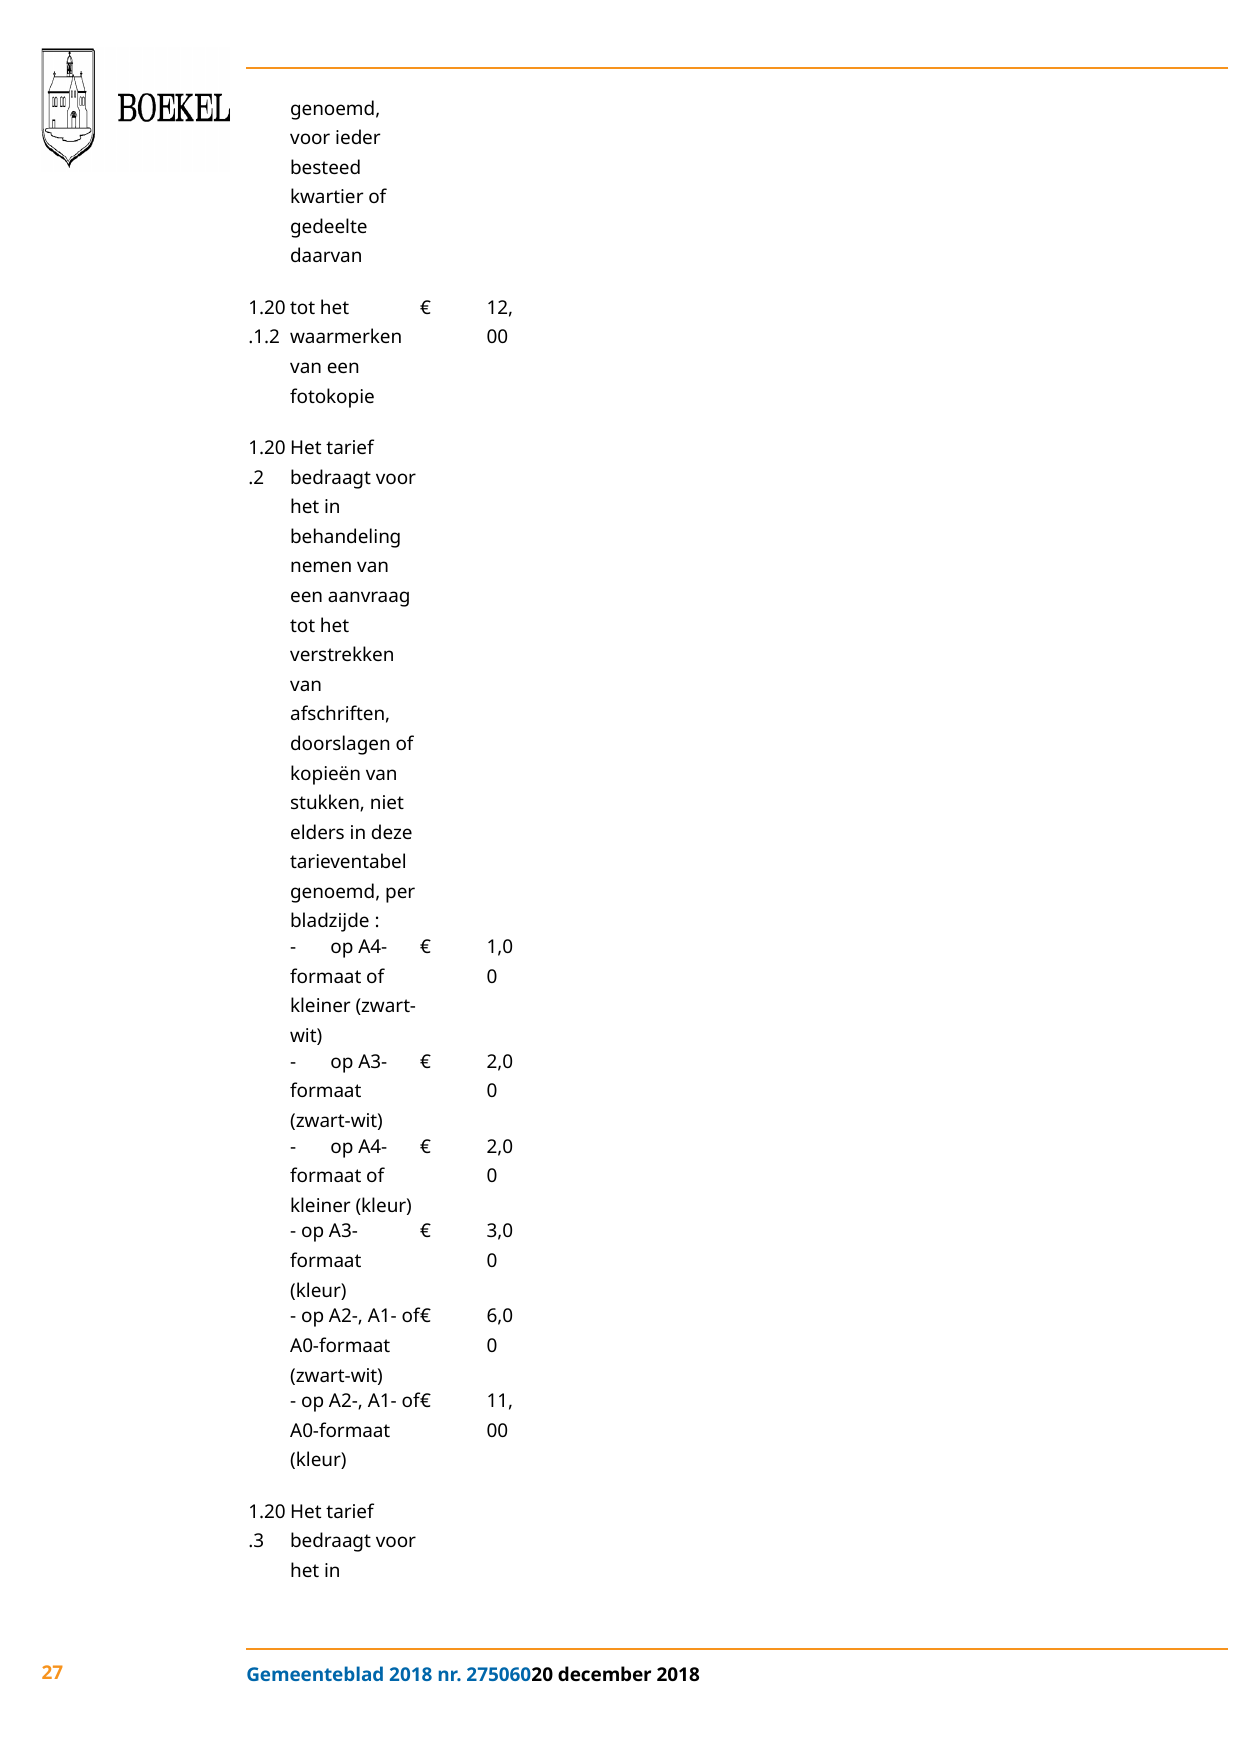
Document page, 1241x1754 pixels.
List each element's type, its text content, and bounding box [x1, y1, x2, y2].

table_cell 2,00 [486, 1133, 520, 1218]
table_cell [653, 434, 686, 933]
table_cell [985, 434, 1018, 933]
table_cell [819, 1388, 852, 1472]
table_cell [753, 1048, 786, 1133]
table_cell [1019, 95, 1052, 268]
table_cell [719, 409, 752, 434]
table_cell [919, 1218, 952, 1303]
table_cell Het tarief bedraagt voor het in [290, 1498, 420, 1583]
table_cell [952, 1388, 985, 1472]
table_cell [1019, 409, 1052, 434]
table_cell 6,00 [486, 1303, 520, 1387]
table_cell [819, 269, 852, 294]
table_cell [686, 1388, 719, 1472]
table_cell [1052, 409, 1085, 434]
table_cell - op A2-, A1- of A0-formaat (zwart-wit) [290, 1303, 420, 1387]
table_cell [586, 1473, 619, 1498]
table_cell [248, 409, 290, 434]
table_cell [453, 1133, 486, 1218]
table_cell [686, 934, 719, 1048]
table_cell [885, 1048, 919, 1133]
table_cell [885, 1303, 919, 1387]
table_cell [586, 1303, 619, 1387]
table_cell [753, 934, 786, 1048]
table_cell [1085, 409, 1118, 434]
table_cell [553, 269, 586, 294]
table_cell [686, 1048, 719, 1133]
table_cell [786, 409, 819, 434]
table_cell [753, 294, 786, 409]
table_cell [620, 409, 653, 434]
table_cell [586, 434, 619, 933]
table_cell € [420, 1133, 453, 1218]
table_cell [620, 1218, 653, 1303]
table_cell 3,00 [486, 1218, 520, 1303]
table_cell [553, 1473, 586, 1498]
table_cell [1052, 1048, 1085, 1133]
table_cell [885, 269, 919, 294]
table_cell [1085, 269, 1118, 294]
table_cell [1118, 1218, 1152, 1303]
table_cell [1052, 95, 1085, 268]
table_cell [520, 294, 553, 409]
table_cell [786, 269, 819, 294]
table_cell [1019, 1218, 1052, 1303]
table_cell [786, 434, 819, 933]
table_cell [719, 1303, 752, 1387]
table_cell [653, 1048, 686, 1133]
table_cell [520, 1303, 553, 1387]
table_cell [248, 934, 290, 1048]
table_cell [1019, 1303, 1052, 1387]
table_cell [786, 934, 819, 1048]
table_cell [753, 269, 786, 294]
table_cell [852, 1498, 885, 1583]
table_cell [819, 95, 852, 268]
table_cell [553, 1218, 586, 1303]
table_cell [420, 1498, 453, 1583]
table_cell [1019, 269, 1052, 294]
table_cell [885, 1388, 919, 1472]
table_cell [653, 1133, 686, 1218]
table_cell [686, 1498, 719, 1583]
table_cell [719, 434, 752, 933]
table_cell [620, 1048, 653, 1133]
table_cell [686, 1473, 719, 1498]
table_cell [852, 1133, 885, 1218]
table_cell [919, 434, 952, 933]
table_cell [985, 1218, 1018, 1303]
table_cell [919, 1303, 952, 1387]
table_cell [620, 294, 653, 409]
table_cell [1052, 434, 1085, 933]
table_cell [686, 1133, 719, 1218]
table_cell [985, 294, 1018, 409]
table_cell € [420, 1048, 453, 1133]
table_cell [520, 1498, 553, 1583]
table_cell [819, 409, 852, 434]
table_cell [852, 294, 885, 409]
table_cell - op A3-formaat (zwart-wit) [290, 1048, 420, 1133]
table_cell [852, 1303, 885, 1387]
table_cell [819, 934, 852, 1048]
table_cell [885, 434, 919, 933]
table_cell [952, 1218, 985, 1303]
table_cell [885, 1133, 919, 1218]
table_cell [553, 95, 586, 268]
table_cell [885, 934, 919, 1048]
table_cell [248, 1303, 290, 1387]
table_cell [753, 1498, 786, 1583]
table_cell [620, 1388, 653, 1472]
table_cell [1019, 1048, 1052, 1133]
table_cell [852, 95, 885, 268]
table_cell - op A3-formaat (kleur) [290, 1218, 420, 1303]
table_cell [1052, 1498, 1085, 1583]
table_cell [985, 269, 1018, 294]
table_cell [919, 95, 952, 268]
table_cell [753, 1218, 786, 1303]
table_cell [952, 95, 985, 268]
table_cell [290, 409, 420, 434]
table_cell [453, 1388, 486, 1472]
table_cell [1118, 1498, 1152, 1583]
table_cell [985, 1303, 1018, 1387]
table_cell [248, 1473, 290, 1498]
table_cell [620, 1303, 653, 1387]
table_cell [952, 1303, 985, 1387]
table_cell [919, 269, 952, 294]
table_cell [653, 269, 686, 294]
table_cell [952, 1048, 985, 1133]
table_cell [653, 1303, 686, 1387]
table_cell - op A4-formaat of kleiner (zwart-wit) [290, 934, 420, 1048]
table_cell [985, 1498, 1018, 1583]
table_cell [486, 434, 520, 933]
table_cell [985, 1473, 1018, 1498]
table_cell [852, 1218, 885, 1303]
table_cell [1085, 934, 1118, 1048]
table_cell [1118, 434, 1152, 933]
table_cell [586, 934, 619, 1048]
table_cell [586, 294, 619, 409]
table_cell [420, 95, 453, 268]
table_cell [1085, 1498, 1118, 1583]
table_cell [719, 1218, 752, 1303]
table_cell [852, 934, 885, 1048]
table_cell [786, 1498, 819, 1583]
table_cell [1085, 434, 1118, 933]
table_cell [852, 434, 885, 933]
table_cell [520, 934, 553, 1048]
table_cell [620, 269, 653, 294]
table_cell [453, 1303, 486, 1387]
table_cell [885, 1218, 919, 1303]
table_cell [919, 1473, 952, 1498]
table_cell [919, 1048, 952, 1133]
table_cell [1019, 1133, 1052, 1218]
table_cell [553, 1388, 586, 1472]
table_cell [753, 1303, 786, 1387]
table_cell [1085, 1303, 1118, 1387]
table_cell [520, 269, 553, 294]
table_cell [653, 1218, 686, 1303]
table_cell [553, 934, 586, 1048]
table_cell € [420, 1303, 453, 1387]
table_cell [919, 1133, 952, 1218]
table_cell [653, 294, 686, 409]
table_cell [819, 1498, 852, 1583]
table_cell [653, 934, 686, 1048]
table_cell [719, 269, 752, 294]
table_cell [719, 1133, 752, 1218]
table_cell 1.20.3 [248, 1498, 290, 1583]
table_cell [1052, 1303, 1085, 1387]
table_cell [453, 1473, 486, 1498]
table_cell [553, 1498, 586, 1583]
table_cell [248, 269, 290, 294]
table_cell [553, 1048, 586, 1133]
table_cell [653, 1473, 686, 1498]
table_cell [520, 434, 553, 933]
table_cell [952, 294, 985, 409]
table_cell [553, 409, 586, 434]
table_cell [852, 1048, 885, 1133]
table_cell [919, 934, 952, 1048]
table_cell [586, 269, 619, 294]
table_cell [1019, 1388, 1052, 1472]
table_cell [453, 1498, 486, 1583]
table_cell [852, 409, 885, 434]
table_cell [786, 1218, 819, 1303]
table_cell [520, 1133, 553, 1218]
table_cell [290, 269, 420, 294]
table_cell [520, 95, 553, 268]
table_cell [453, 434, 486, 933]
table_cell [952, 409, 985, 434]
table_cell [819, 1303, 852, 1387]
table_cell [1085, 1048, 1118, 1133]
table_cell [1118, 294, 1152, 409]
table_cell [1118, 409, 1152, 434]
table_cell € [420, 1388, 453, 1472]
table_cell [1052, 1473, 1085, 1498]
table_cell 1.20.1.2 [248, 294, 290, 409]
table_cell [248, 1218, 290, 1303]
table_cell [885, 95, 919, 268]
table_cell [520, 1048, 553, 1133]
table_cell [248, 95, 290, 268]
table_cell [586, 1218, 619, 1303]
table_cell [852, 269, 885, 294]
table_cell [486, 269, 520, 294]
table_cell [885, 294, 919, 409]
table_cell [753, 1473, 786, 1498]
table_cell [786, 1303, 819, 1387]
table_cell [1019, 934, 1052, 1048]
table_cell [686, 95, 719, 268]
table_cell [1019, 1473, 1052, 1498]
table_cell [248, 1133, 290, 1218]
table_cell [1019, 434, 1052, 933]
table_cell [1085, 294, 1118, 409]
table_cell [786, 1048, 819, 1133]
table_cell € [420, 934, 453, 1048]
table_cell [1052, 1388, 1085, 1472]
table_cell Het tarief bedraagt voor het in behandeling nemen van een aanvraag tot het verstrekken van afschriften, doorslagen of kopieën van stukken, niet elders in deze tarieventabel genoemd, per bladzijde : [290, 434, 420, 933]
table_cell [1118, 1303, 1152, 1387]
table_cell [420, 409, 453, 434]
table_cell tot het waarmerken van een fotokopie [290, 294, 420, 409]
table_cell [586, 1388, 619, 1472]
table_cell [852, 1473, 885, 1498]
table_cell [919, 294, 952, 409]
table_cell [885, 1473, 919, 1498]
table_cell [586, 1498, 619, 1583]
table_cell [620, 1473, 653, 1498]
table_cell [1085, 1218, 1118, 1303]
table_cell [453, 269, 486, 294]
table_cell [952, 269, 985, 294]
table_cell [586, 95, 619, 268]
table_cell [952, 1473, 985, 1498]
table_cell [1118, 1388, 1152, 1472]
table_cell [686, 294, 719, 409]
table_cell € [420, 1218, 453, 1303]
table_cell [819, 294, 852, 409]
table_cell [453, 409, 486, 434]
table_cell [686, 434, 719, 933]
table_cell [1052, 269, 1085, 294]
table_cell [1019, 1498, 1052, 1583]
table_cell [486, 1473, 520, 1498]
table_cell [1085, 1473, 1118, 1498]
table_cell [620, 934, 653, 1048]
table_cell [919, 409, 952, 434]
table_cell [952, 1133, 985, 1218]
table_cell [753, 95, 786, 268]
table_cell [653, 409, 686, 434]
table_cell [248, 1388, 290, 1472]
table_cell [453, 294, 486, 409]
table_cell [653, 1388, 686, 1472]
table_cell [885, 1498, 919, 1583]
table_cell [985, 95, 1018, 268]
table_cell [985, 934, 1018, 1048]
table_cell [686, 1303, 719, 1387]
table_cell [248, 1048, 290, 1133]
table_cell 2,00 [486, 1048, 520, 1133]
table_cell [719, 294, 752, 409]
table_cell - op A2-, A1- of A0-formaat (kleur) [290, 1388, 420, 1472]
table_cell [453, 1218, 486, 1303]
table_cell - op A4-formaat of kleiner (kleur) [290, 1133, 420, 1218]
table_cell [1052, 934, 1085, 1048]
table_cell [719, 95, 752, 268]
table_cell [1052, 1133, 1085, 1218]
table_cell [985, 409, 1018, 434]
table_cell [719, 934, 752, 1048]
table_cell [553, 1133, 586, 1218]
table_cell [885, 409, 919, 434]
table_cell [786, 1473, 819, 1498]
table_cell [453, 934, 486, 1048]
table_cell [819, 1473, 852, 1498]
table_cell [520, 409, 553, 434]
table_cell [819, 434, 852, 933]
table_cell [1019, 294, 1052, 409]
table_cell [1052, 1218, 1085, 1303]
table_cell [586, 409, 619, 434]
table_cell [686, 269, 719, 294]
table_cell [1118, 1133, 1152, 1218]
table_cell [985, 1133, 1018, 1218]
table_cell [686, 409, 719, 434]
table_cell [919, 1388, 952, 1472]
table_cell [753, 1133, 786, 1218]
table_cell [520, 1218, 553, 1303]
table_cell [852, 1388, 885, 1472]
table_cell [786, 1388, 819, 1472]
table_cell [686, 1218, 719, 1303]
picture [41, 47, 231, 172]
table_cell [520, 1473, 553, 1498]
table_cell [786, 95, 819, 268]
table_cell [1118, 1048, 1152, 1133]
table_cell [486, 1498, 520, 1583]
table_cell [653, 1498, 686, 1583]
table_cell [919, 1498, 952, 1583]
table_cell [653, 95, 686, 268]
table_cell [420, 269, 453, 294]
table_cell [420, 1473, 453, 1498]
table_cell 12,00 [486, 294, 520, 409]
table_cell [520, 1388, 553, 1472]
table_cell [1085, 1388, 1118, 1472]
table_cell [985, 1388, 1018, 1472]
table_cell [719, 1048, 752, 1133]
table_cell [786, 1133, 819, 1218]
table_cell 1.20.2 [248, 434, 290, 933]
table_cell [586, 1133, 619, 1218]
table_cell [420, 434, 453, 933]
table_cell [453, 95, 486, 268]
table_cell [1118, 95, 1152, 268]
table_cell [952, 1498, 985, 1583]
table_cell [553, 434, 586, 933]
table_cell € [420, 294, 453, 409]
table_cell 1,00 [486, 934, 520, 1048]
table_cell [1085, 95, 1118, 268]
table_cell [1118, 269, 1152, 294]
table_cell [952, 934, 985, 1048]
table_cell [719, 1498, 752, 1583]
table_cell [786, 294, 819, 409]
table_cell [719, 1473, 752, 1498]
table_cell [290, 1473, 420, 1498]
table_cell [620, 1498, 653, 1583]
table_cell [819, 1048, 852, 1133]
table_cell [753, 434, 786, 933]
table_cell [486, 95, 520, 268]
table_cell [553, 1303, 586, 1387]
table_cell [620, 434, 653, 933]
table_cell [453, 1048, 486, 1133]
table_cell [1118, 934, 1152, 1048]
table_cell [753, 1388, 786, 1472]
table_cell [486, 409, 520, 434]
table_cell [1118, 1473, 1152, 1498]
table_cell genoemd, voor ieder besteed kwartier of gedeelte daarvan [290, 95, 420, 268]
table_cell [620, 95, 653, 268]
table_cell [753, 409, 786, 434]
table_cell [620, 1133, 653, 1218]
table_cell [819, 1218, 852, 1303]
table_cell [952, 434, 985, 933]
table_cell [819, 1133, 852, 1218]
table_cell [719, 1388, 752, 1472]
table_cell [1085, 1133, 1118, 1218]
table_cell [985, 1048, 1018, 1133]
table_cell [586, 1048, 619, 1133]
table_cell [1052, 294, 1085, 409]
table_cell [553, 294, 586, 409]
table_cell 11,00 [486, 1388, 520, 1472]
